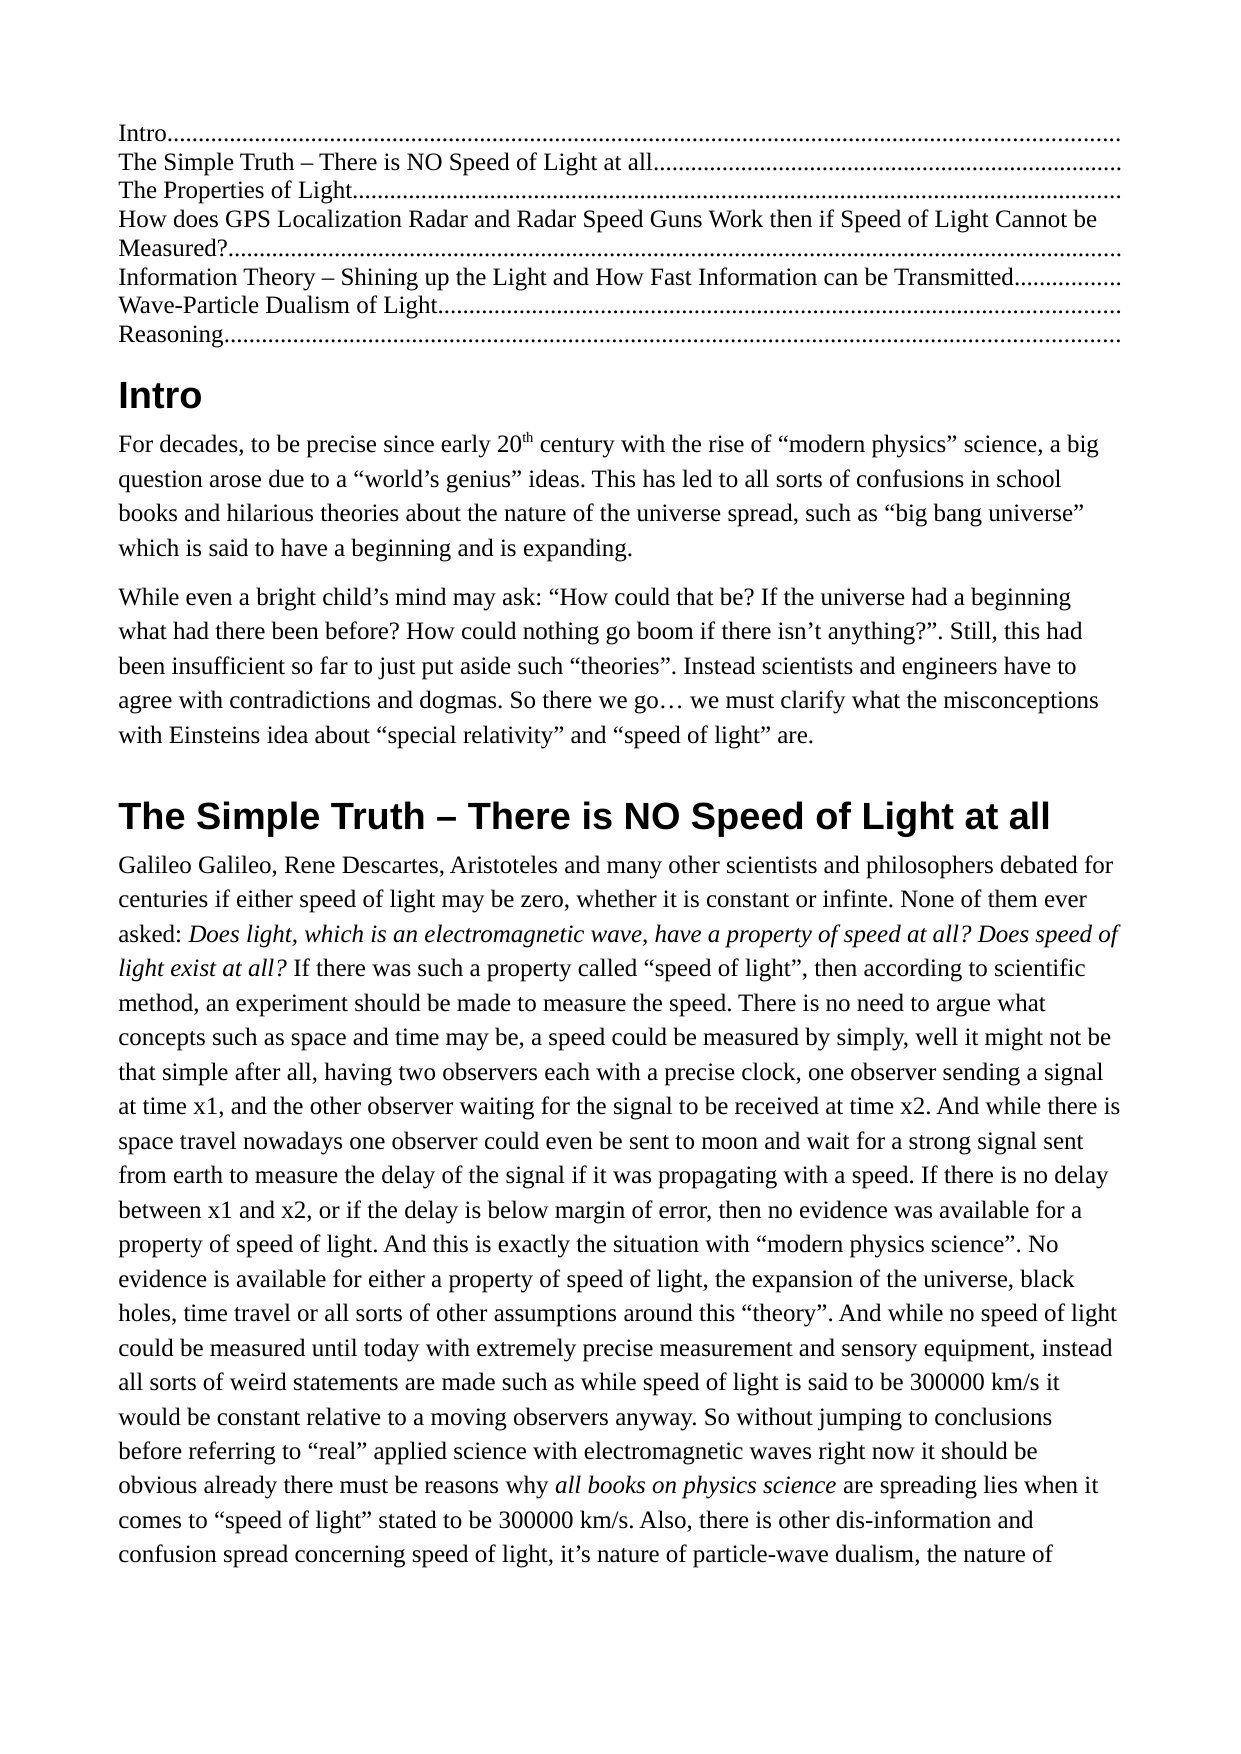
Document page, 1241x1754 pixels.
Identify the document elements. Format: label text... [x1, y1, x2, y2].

text How does GPS Localization Radar and Radar Speed Guns Work then if Speed of Light Cannot be Measured? [118, 204, 1122, 262]
text For decades, to be precise since early 20th century with the rise of “modern physics” science, a big question arose due to a “world’s genius” ideas. This has led to all sorts of confusions in school books and hilarious theories about the nature of the universe spread, such as “big bang universe” which is said to have a beginning and is expanding. [118, 429, 1122, 561]
text Wave-Particle Dualism of Light [118, 291, 1122, 319]
text While even a bright child’s mind may ask: “How could that be? If the universe had a beginning what had there been before? How could nothing go boom if there isn’t anything?”. Still, this had been insufficient so far to just put aside such “theories”. Instead scientists and engineers have to agree with contradictions and dogmas. So there we go… we must clarify what the misconceptions with Einsteins idea about “special relativity” and “speed of light” are. [118, 582, 1122, 748]
subtitle Intro [118, 373, 1122, 417]
text The Properties of Light [118, 176, 1122, 204]
text The Simple Truth – There is NO Speed of Light at all [118, 147, 1122, 176]
subtitle The Simple Truth – There is NO Speed of Light at all [118, 794, 1122, 837]
text Galileo Galileo, Rene Descartes, Aristoteles and many other scientists and philosophers debated for centuries if either speed of light may be zero, whether it is constant or infinte. None of them ever asked: Does light, which is an electromagnetic wave, have a property of speed at all? Does speed of light exist at all? If there was such a property called “speed of light”, then according to scientific method, an experiment should be made to measure the speed. There is no need to argue what concepts such as space and time may be, a speed could be measured by simply, well it might not be that simple after all, having two observers each with a precise clock, one observer sending a signal at time x1, and the other observer waiting for the signal to be received at time x2. And while there is space travel nowadays one observer could even be sent to moon and wait for a strong signal sent from earth to measure the delay of the signal if it was propagating with a speed. If there is no delay between x1 and x2, or if the delay is below margin of error, then no evidence was available for a property of speed of light. And this is exactly the situation with “modern physics science”. No evidence is available for either a property of speed of light, the expansion of the universe, black holes, time travel or all sorts of other assumptions around this “theory”. And while no speed of light could be measured until today with extremely precise measurement and sensory equipment, instead all sorts of weird statements are made such as while speed of light is said to be 300000 km/s it would be constant relative to a moving observers anyway. So without jumping to conclusions before referring to “real” applied science with electromagnetic waves right now it should be obvious already there must be reasons why all books on physics science are spreading lies when it comes to “speed of light” stated to be 300000 km/s. Also, there is other dis-information and confusion spread concerning speed of light, it’s nature of particle-wave dualism, the nature of [118, 850, 1122, 1568]
text Reasoning [118, 319, 1122, 348]
text Information Theory – Shining up the Light and How Fast Information can be Transmitted [118, 262, 1122, 291]
text Intro [118, 118, 1122, 147]
